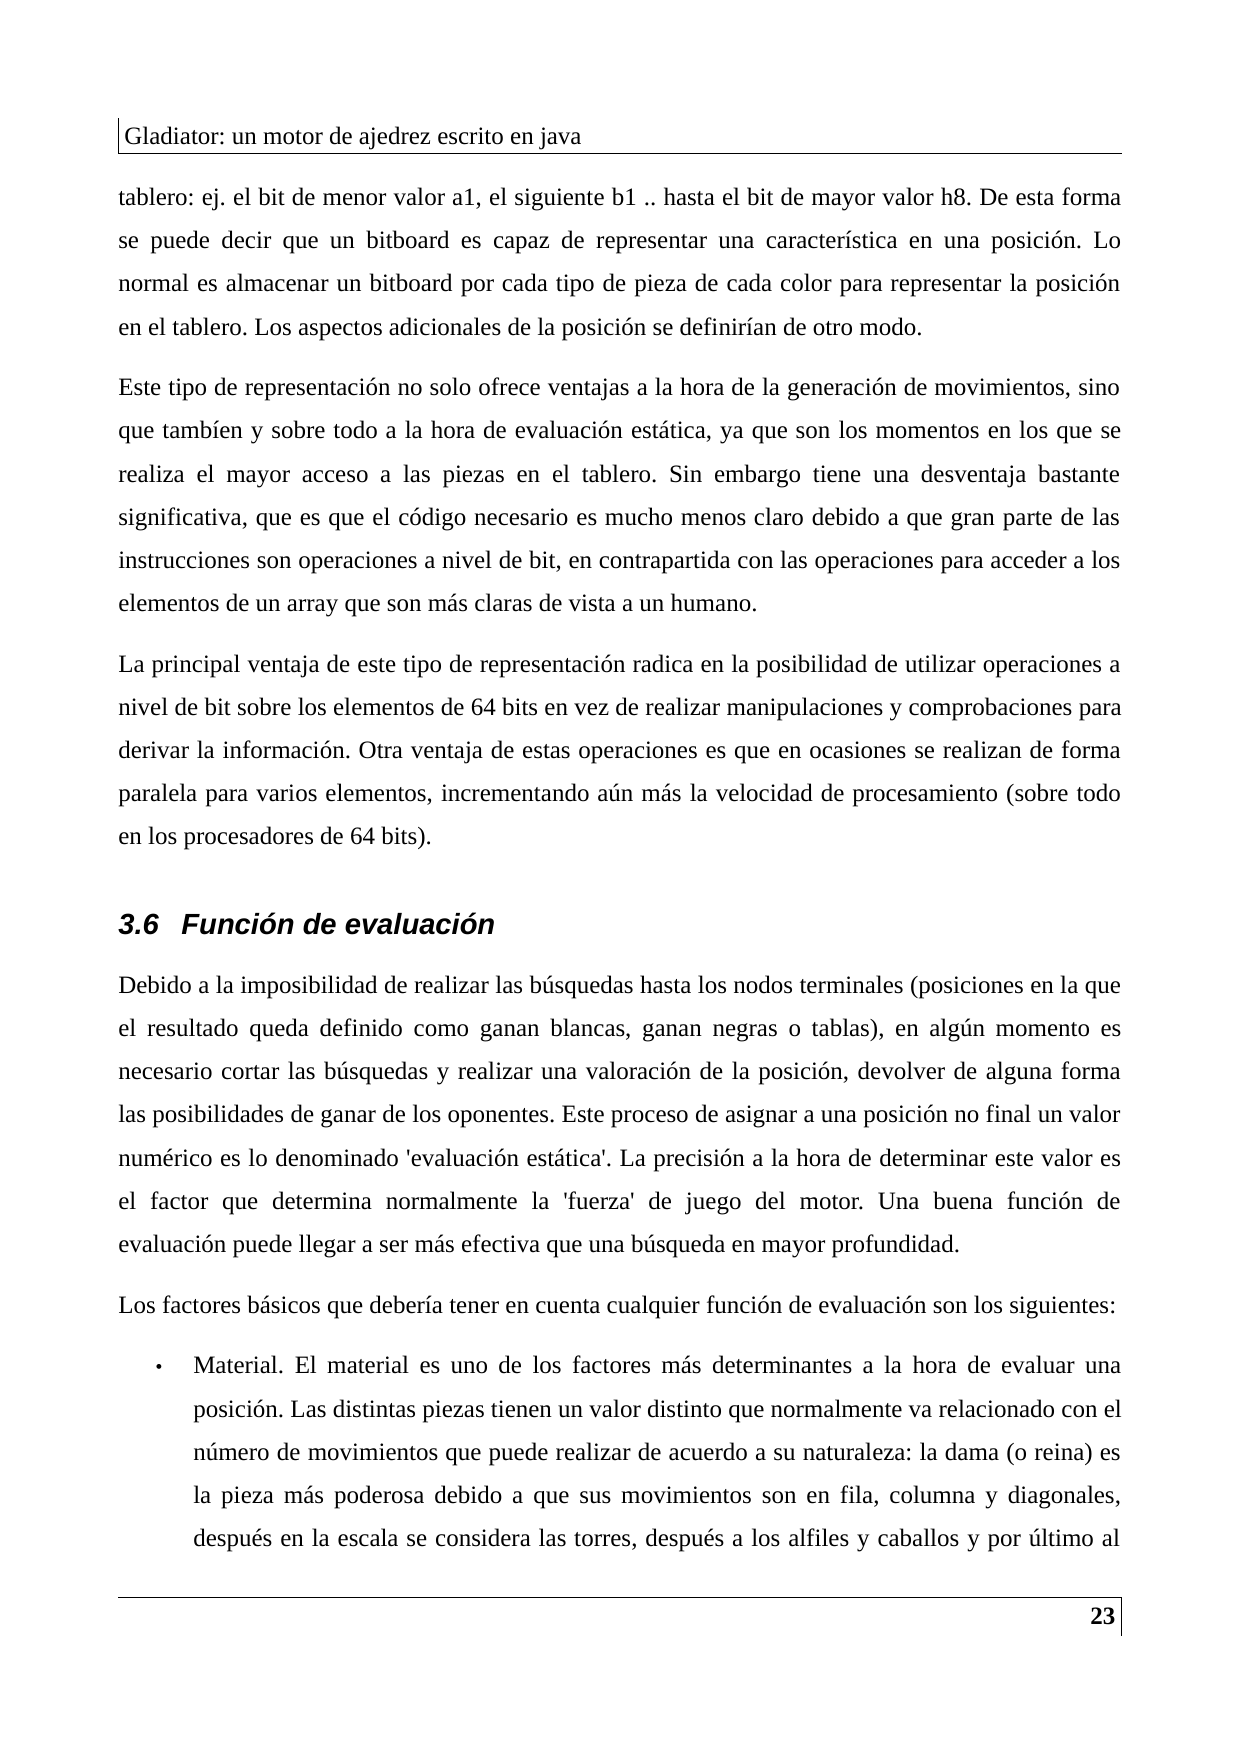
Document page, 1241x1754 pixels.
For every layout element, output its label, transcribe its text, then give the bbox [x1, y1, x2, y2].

list Material. El material es uno de los factores más determinantes a la hora de evaluar una posición. Las distintas piezas tienen un valor distinto que normalmente va relacionado con el número de movimientos que puede realizar de acuerdo a su naturaleza: la dama (o reina) es la pieza más poderosa debido a que sus movimientos son en fila, columna y diagonales, después en la escala se considera las torres, después a los alfiles y caballos y por último al [156, 1351, 1122, 1552]
text Los factores básicos que debería tener en cuenta cualquier función de evaluación son los siguientes: [118, 1290, 1122, 1318]
text Debido a la imposibilidad de realizar las búsquedas hasta los nodos terminales (posiciones en la que el resultado queda definido como ganan blancas, ganan negras o tablas), en algún momento es necesario cortar las búsquedas y realizar una valoración de la posición, devolver de alguna forma las posibilidades de ganar de los oponentes. Este proceso de asignar a una posición no final un valor numérico es lo denominado 'evaluación estática'. La precisión a la hora de determinar este valor es el factor que determina normalmente la 'fuerza' de juego del motor. Una buena función de evaluación puede llegar a ser más efectiva que una búsqueda en mayor profundidad. [118, 970, 1122, 1258]
text La principal ventaja de este tipo de representación radica en la posibilidad de utilizar operaciones a nivel de bit sobre los elementos de 64 bits en vez de realizar manipulaciones y comprobaciones para derivar la información. Otra ventaja de estas operaciones es que en ocasiones se realizan de forma paralela para varios elementos, incrementando aún más la velocidad de procesamiento (sobre todo en los procesadores de 64 bits). [118, 649, 1122, 850]
subtitle Función de evaluación [118, 907, 1122, 941]
text Este tipo de representación no solo ofrece ventajas a la hora de la generación de movimientos, sino que tambíen y sobre todo a la hora de evaluación estática, ya que son los momentos en los que se realiza el mayor acceso a las piezas en el tablero. Sin embargo tiene una desventaja bastante significativa, que es que el código necesario es mucho menos claro debido a que gran parte de las instrucciones son operaciones a nivel de bit, en contrapartida con las operaciones para acceder a los elementos de un array que son más claras de vista a un humano. [118, 372, 1122, 617]
text tablero: ej. el bit de menor valor a1, el siguiente b1 .. hasta el bit de mayor valor h8. De esta forma se puede decir que un bitboard es capaz de representar una característica en una posición. Lo normal es almacenar un bitboard por cada tipo de pieza de cada color para representar la posición en el tablero. Los aspectos adicionales de la posición se definirían de otro modo. [118, 182, 1122, 340]
